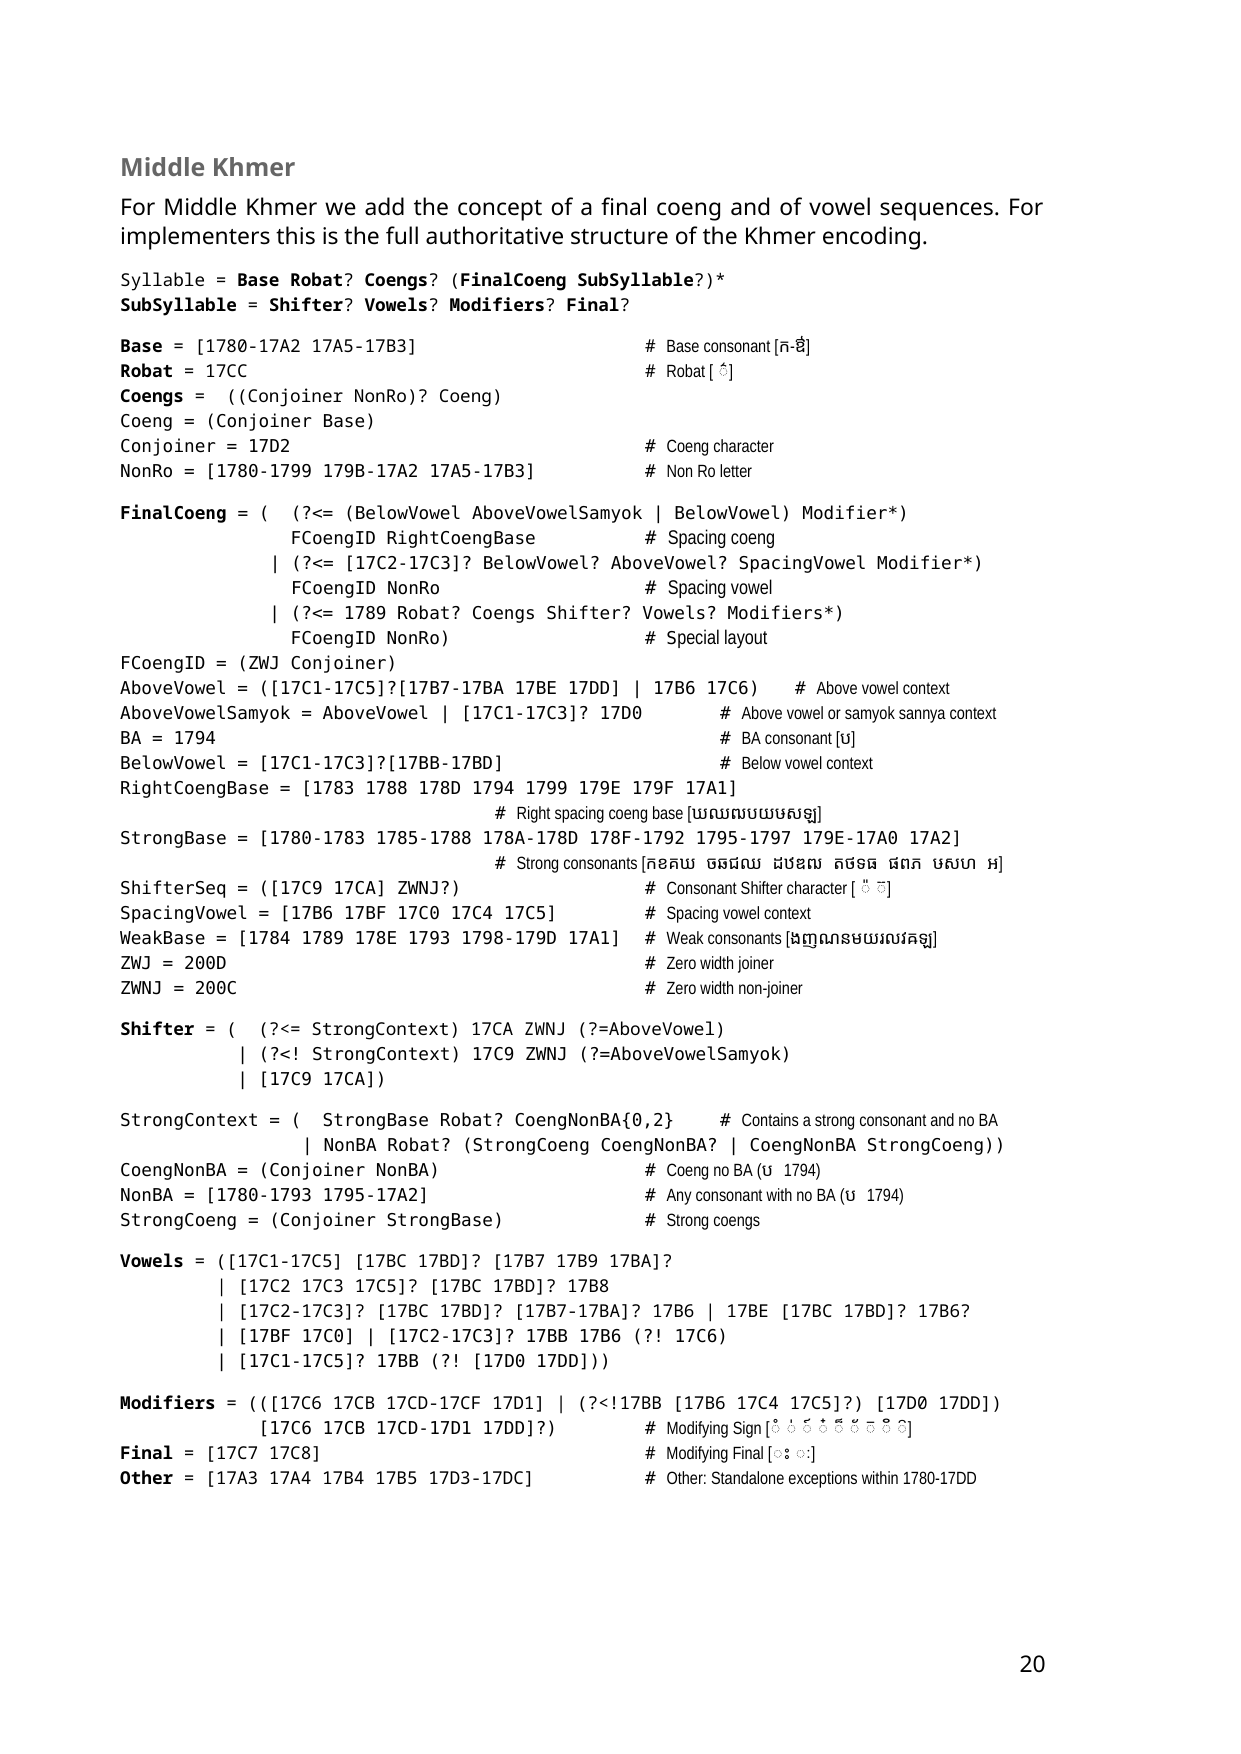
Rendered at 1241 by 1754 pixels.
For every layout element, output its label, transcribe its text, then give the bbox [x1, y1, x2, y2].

text Shifter = ( (?<= StrongContext) 17CA ZWNJ (?=AboveVowel) | (?<! StrongContext) 17C9 ZWNJ (?=AboveVowelSamyok) | [17C9 17CA]) [120, 1015, 1046, 1090]
text Base = [1780-17A2 17A5-17B3] # Base consonant [ក-ឳ] Robat = 17CC # Robat [ ៌] Coengs = ((Conjoiner NonRo)? Coeng) Coeng = (Conjoiner Base) Conjoiner = 17D2 # Coeng character NonRo = [1780-1799 179B-17A2 17A5-17B3] # Non Ro letter [120, 333, 1046, 483]
text StrongContext = ( StrongBase Robat? CoengNonBA{0,2} # Contains a strong consonant and no BA | NonBA Robat? (StrongCoeng CoengNonBA? | CoengNonBA StrongCoeng)) CoengNonBA = (Conjoiner NonBA) # Coeng no BA (ប 1794) NonBA = [1780-1793 1795-17A2] # Any consonant with no BA (ប 1794) StrongCoeng = (Conjoiner StrongBase) # Strong coengs [120, 1107, 1046, 1232]
text FinalCoeng = ( (?<= (BelowVowel AboveVowelSamyok | BelowVowel) Modifier*) FCoengID RightCoengBase # Spacing coeng | (?<= [17C2-17C3]? BelowVowel? AboveVowel? SpacingVowel Modifier*) FCoengID NonRo # Spacing vowel | (?<= 1789 Robat? Coengs Shifter? Vowels? Modifiers*) FCoengID NonRo) # Special layout FCoengID = (ZWJ Conjoiner) AboveVowel = ([17C1-17C5]?[17B7-17BA 17BE 17DD] | 17B6 17C6) # Above vowel context AboveVowelSamyok = AboveVowel | [17C1-17C3]? 17D0 # Above vowel or samyok sannya context BA = 1794 # BA consonant [ប] BelowVowel = [17C1-17C3]?[17BB-17BD] # Below vowel context RightCoengBase = [1783 1788 178D 1794 1799 179E 179F 17A1] # Right spacing coeng base [ឃឈឍបយឞសឡ] StrongBase = [1780-1783 1785-1788 178A-178D 178F-1792 1795-1797 179E-17A0 17A2] # Strong consonants [កខគឃ ចឆជឈ ដឋឌឍ តថទធ ផពភ ឞសហ អ] ShifterSeq = ([17C9 17CA] ZWNJ?) # Consonant Shifter character [ ៉ ៊] SpacingVowel = [17B6 17BF 17C0 17C4 17C5] # Spacing vowel context WeakBase = [1784 1789 178E 1793 1798-179D 17A1] # Weak consonants [ងញណនមយរលវឝឡ] ZWJ = 200D # Zero width joiner ZWNJ = 200C # Zero width non-joiner [120, 499, 1046, 999]
text Syllable = Base Robat? Coengs? (FinalCoeng SubSyllable?)* SubSyllable = Shifter? Vowels? Modifiers? Final? [120, 267, 1046, 317]
text For Middle Khmer we add the concept of a final coeng and of vowel sequences. For implementers this is the full authoritative structure of the Khmer encoding. [120, 192, 1046, 250]
text Modifiers = (([17C6 17CB 17CD-17CF 17D1] | (?<!17BB [17B6 17C4 17C5]?) [17D0 17DD]) [17C6 17CB 17CD-17D1 17DD]?) # Modifying Sign [ំ ់ ៍ ៎ ៏ ័ ៑ ៓ ៝] Final = [17C7 17C8] # Modifying Final [ះ ៈ] Other = [17A3 17A4 17B4 17B5 17D3-17DC] # Other: Standalone exceptions within 1780-17DD [120, 1389, 1046, 1489]
text Vowels = ([17C1-17C5] [17BC 17BD]? [17B7 17B9 17BA]? | [17C2 17C3 17C5]? [17BC 17BD]? 17B8 | [17C2-17C3]? [17BC 17BD]? [17B7-17BA]? 17B6 | 17BE [17BC 17BD]? 17B6? | [17BF 17C0] | [17C2-17C3]? 17BB 17B6 (?! 17C6) | [17C1-17C5]? 17BB (?! [17D0 17DD])) [120, 1248, 1046, 1373]
subtitle Middle Khmer [120, 149, 1046, 183]
